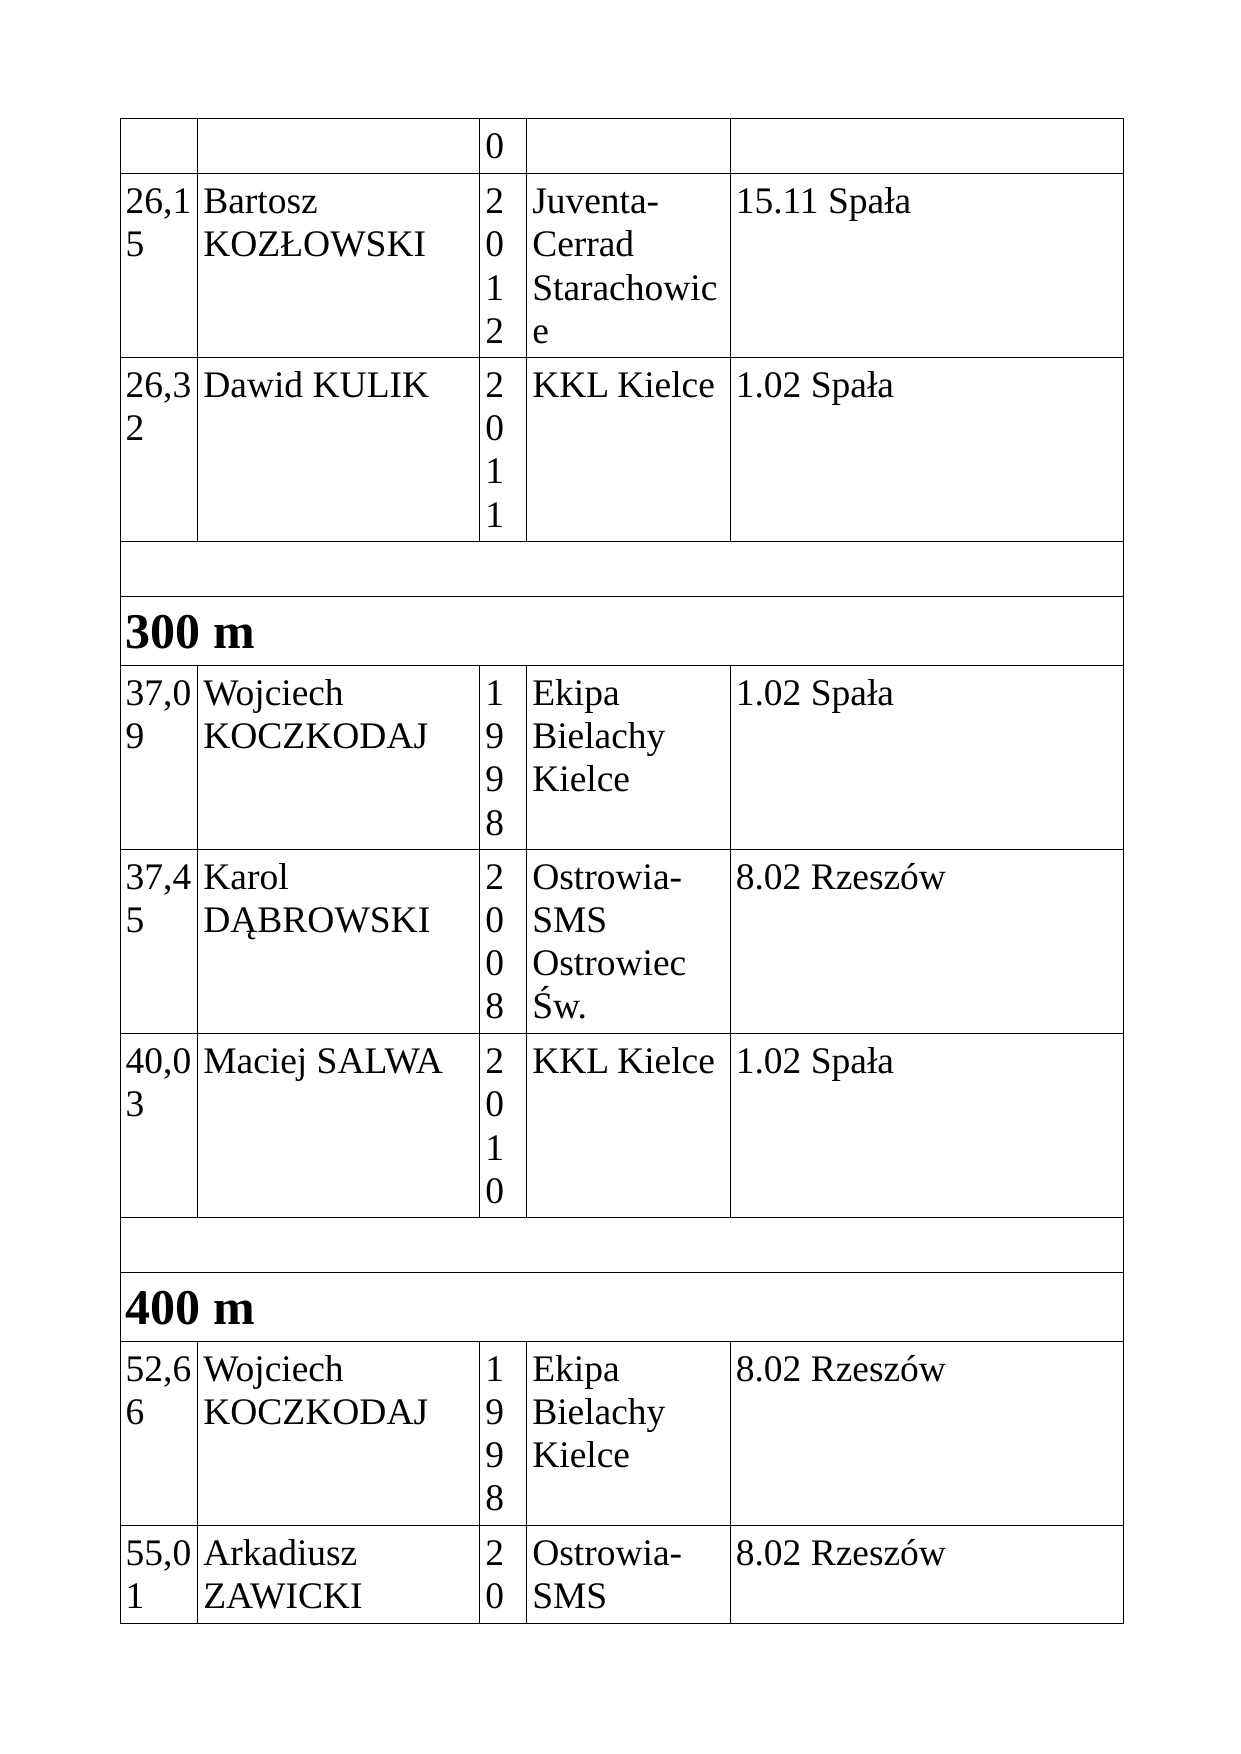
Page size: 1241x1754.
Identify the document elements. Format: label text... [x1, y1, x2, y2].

table_cell 1.02 Spała [731, 358, 1123, 541]
table_cell 15.11 Spała [731, 174, 1123, 357]
table_cell 26,15 [121, 174, 197, 357]
table_cell 37,09 [121, 666, 197, 849]
table_cell 1.02 Spała [731, 666, 1123, 849]
table_cell [527, 119, 730, 173]
table_cell 0 [480, 119, 526, 173]
table_cell [731, 119, 1123, 173]
table_cell 8.02 Rzeszów [731, 1342, 1123, 1525]
table_cell 400 m [121, 1273, 1123, 1341]
table_cell Bartosz KOZŁOWSKI [198, 174, 479, 357]
table_cell 2010 [480, 1034, 526, 1217]
table_cell Maciej SALWA [198, 1034, 479, 1217]
table_cell 1998 [480, 666, 526, 849]
table_cell 1998 [480, 1342, 526, 1525]
table_cell Karol DĄBROWSKI [198, 850, 479, 1033]
table_cell 1.02 Spała [731, 1034, 1123, 1217]
table_cell Wojciech KOCZKODAJ [198, 666, 479, 849]
table_cell Ostrowia-SMS [527, 1526, 730, 1622]
table_cell 52,66 [121, 1342, 197, 1525]
table_cell Ekipa Bielachy Kielce [527, 1342, 730, 1525]
table_cell 20 [480, 1526, 526, 1622]
table_cell 2008 [480, 850, 526, 1033]
table_cell Juventa-Cerrad Starachowice [527, 174, 730, 357]
table_cell 8.02 Rzeszów [731, 850, 1123, 1033]
table_cell 300 m [121, 597, 1123, 665]
table_cell [198, 119, 479, 173]
table_cell [121, 119, 197, 173]
table_cell 26,32 [121, 358, 197, 541]
table_cell 55,01 [121, 1526, 197, 1622]
table_cell Wojciech KOCZKODAJ [198, 1342, 479, 1525]
table_cell 37,45 [121, 850, 197, 1033]
table_cell 2011 [480, 358, 526, 541]
table_cell Arkadiusz ZAWICKI [198, 1526, 479, 1622]
table_cell 2012 [480, 174, 526, 357]
table_cell KKL Kielce [527, 1034, 730, 1217]
table_cell Ekipa Bielachy Kielce [527, 666, 730, 849]
table_cell 8.02 Rzeszów [731, 1526, 1123, 1622]
table_cell KKL Kielce [527, 358, 730, 541]
table_cell 40,03 [121, 1034, 197, 1217]
table_cell Dawid KULIK [198, 358, 479, 541]
table_cell [121, 542, 1123, 596]
table_cell Ostrowia-SMS Ostrowiec Św. [527, 850, 730, 1033]
table_cell [121, 1218, 1123, 1272]
